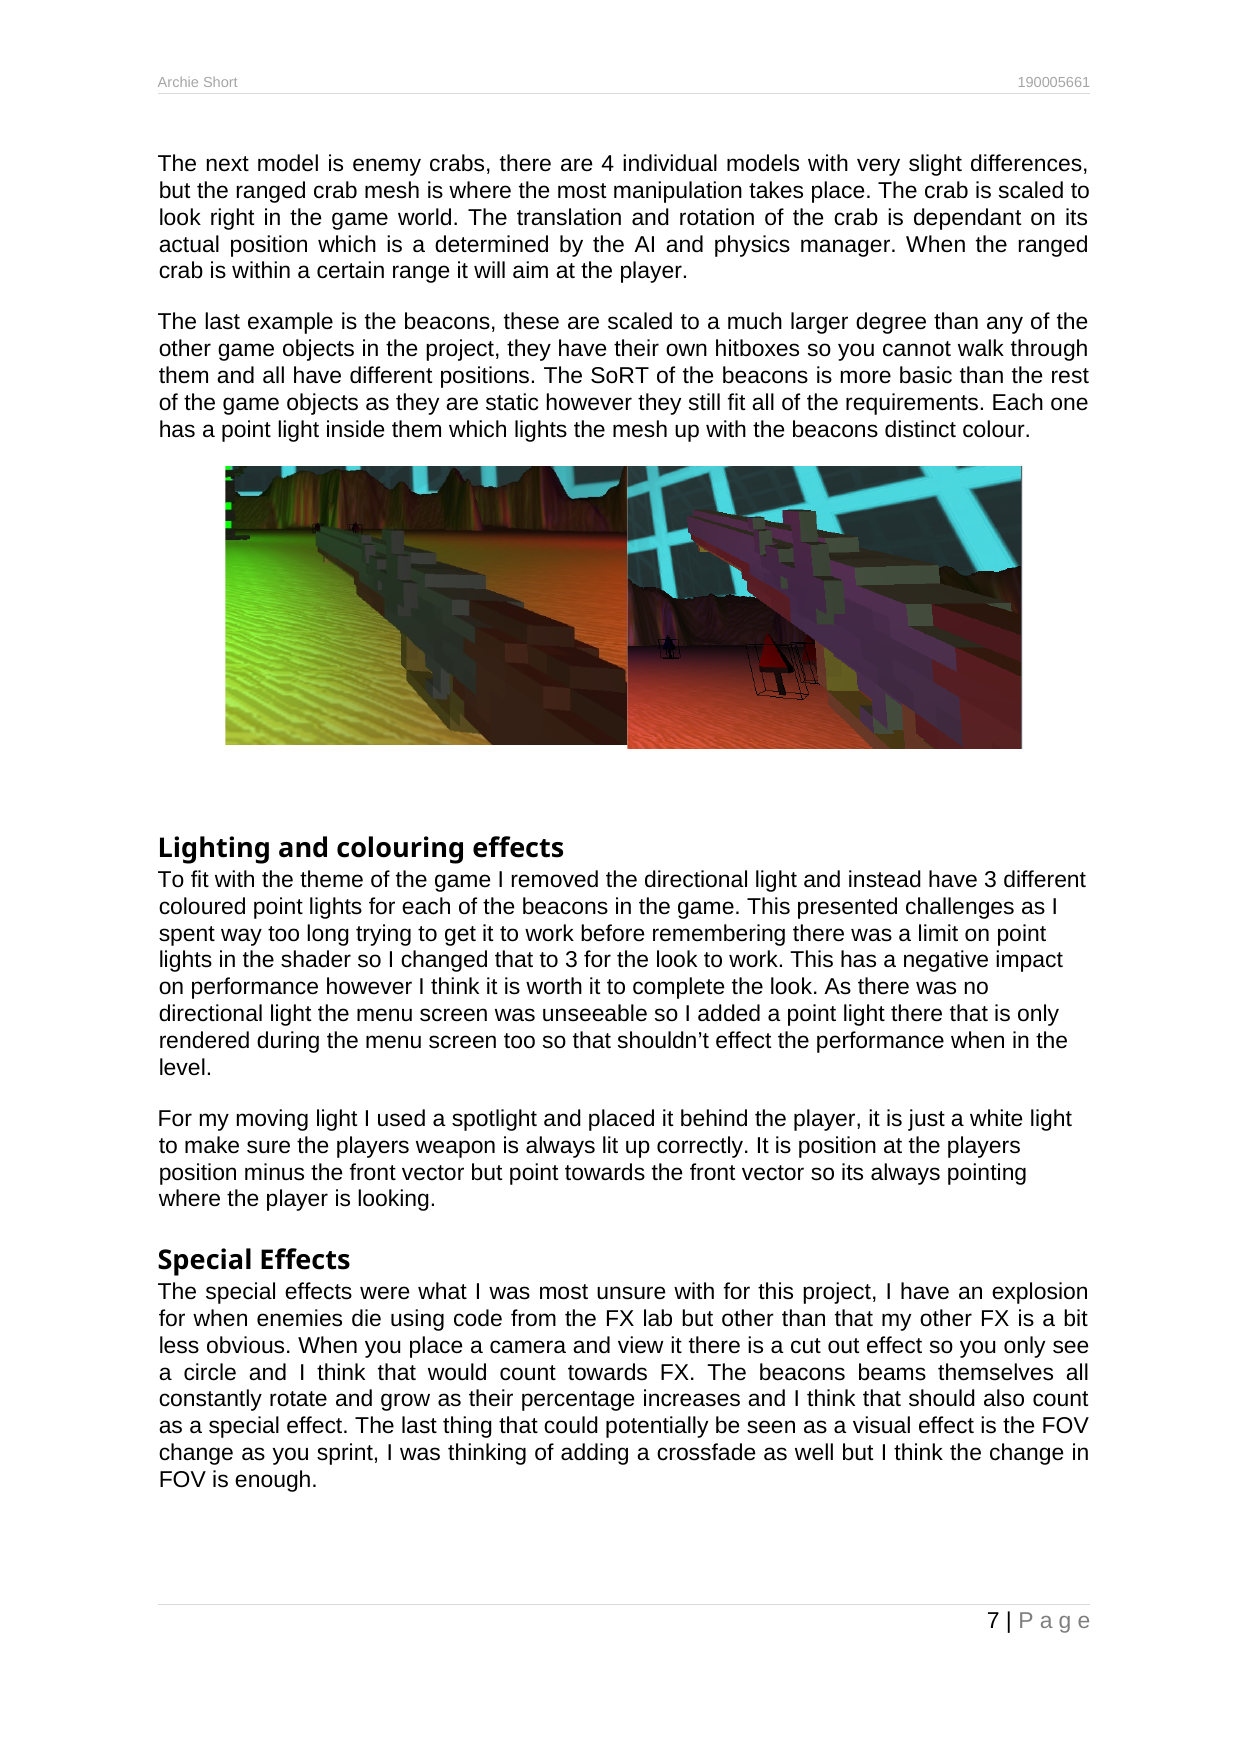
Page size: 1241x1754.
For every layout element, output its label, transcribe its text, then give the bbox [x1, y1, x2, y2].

subtitle Special Effects [157, 1240, 1090, 1277]
text The next model is enemy crabs, there are 4 individual models with very slight differences, but the ranged crab mesh is where the most manipulation takes place. The crab is scaled to look right in the game world. The translation and rotation of the crab is dependant on its actual position which is a determined by the AI and physics manager. When the ranged crab is within a certain range it will aim at the player. [157, 150, 1090, 284]
text The special effects were what I was most unsure with for this project, I have an explosion for when enemies die using code from the FX lab but other than that my other FX is a bit less obvious. When you place a camera and view it there is a cut out effect so you only see a circle and I think that would count towards FX. The beacons beams themselves all constantly rotate and grow as their percentage increases and I think that should also count as a special effect. The last thing that could potentially be seen as a visual effect is the FOV change as you sprint, I was thinking of adding a crossfade as well but I think the change in FOV is enough. [157, 1278, 1090, 1492]
subtitle Lighting and colouring effects [157, 828, 1090, 865]
text To fit with the theme of the game I removed the directional light and instead have 3 different coloured point lights for each of the beacons in the game. This presented challenges as I spent way too long trying to get it to work before remembering there was a limit on point lights in the shader so I changed that to 3 for the look to work. This has a negative impact on performance however I think it is worth it to complete the look. As there was no directional light the menu screen was unseeable so I added a point light there that is only rendered during the menu screen too so that shouldn’t effect the performance when in the level. [157, 866, 1090, 1080]
text For my moving light I used a spotlight and placed it behind the player, it is just a white light to make sure the players weapon is always lit up correctly. It is position at the players position minus the front vector but point towards the front vector so its always pointing where the player is looking. [157, 1105, 1090, 1212]
text The last example is the beacons, these are scaled to a much larger degree than any of the other game objects in the project, they have their own hitboxes so you cannot walk through them and all have different positions. The SoRT of the beacons is more basic than the rest of the game objects as they are static however they still fit all of the requirements. Each one has a point light inside them which lights the mesh up with the beacons distinct colour. [157, 308, 1090, 442]
